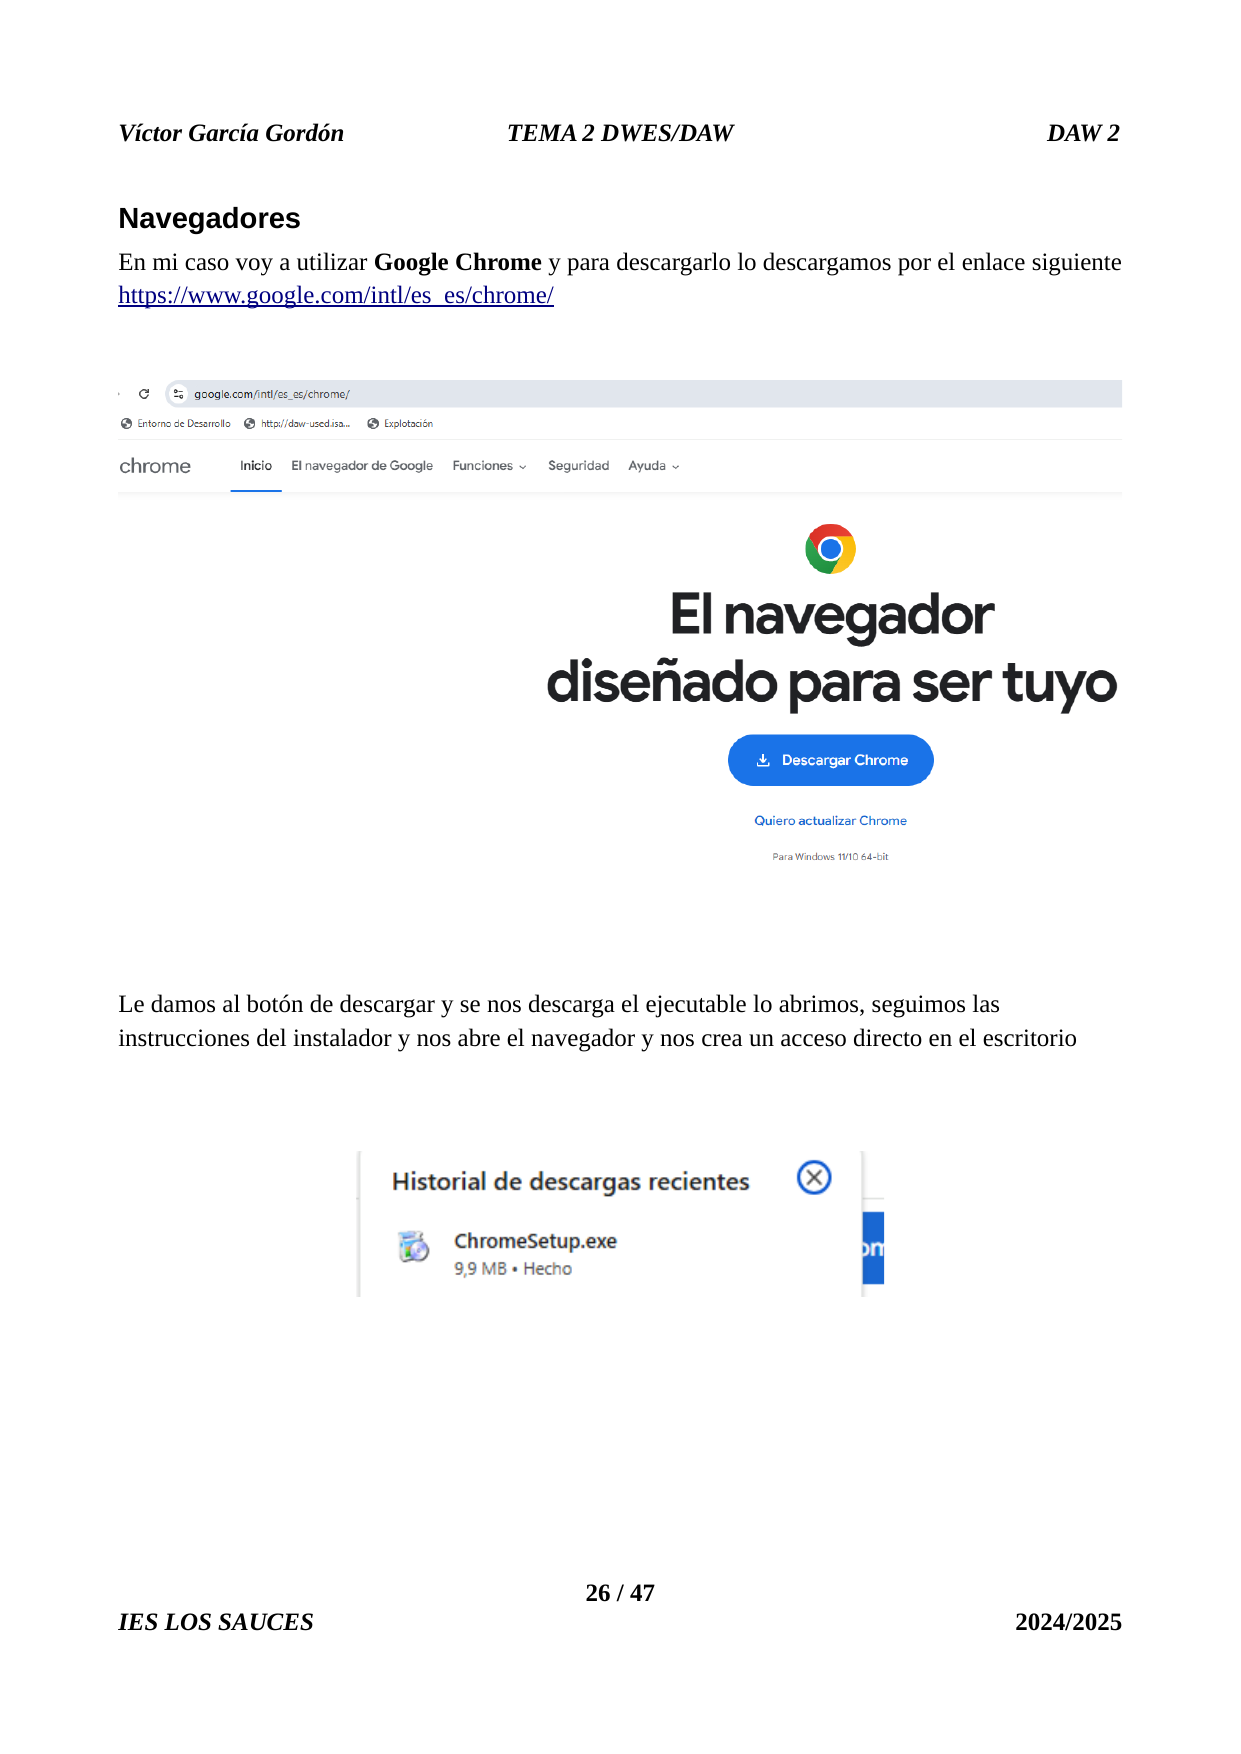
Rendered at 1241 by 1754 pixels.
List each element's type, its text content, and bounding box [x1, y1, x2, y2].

subtitle Navegadores [118, 201, 1122, 235]
picture [118, 375, 1123, 876]
picture [356, 1151, 885, 1297]
text En mi caso voy a utilizar Google Chrome y para descargarlo lo descargamos por el enlace siguiente https://www.google.com/intl/es_es/chrome/ [118, 247, 1122, 309]
text Le damos al botón de descargar y se nos descarga el ejecutable lo abrimos, seguimos las instrucciones del instalador y nos abre el navegador y nos crea un acceso directo en el escritorio [118, 989, 1122, 1051]
